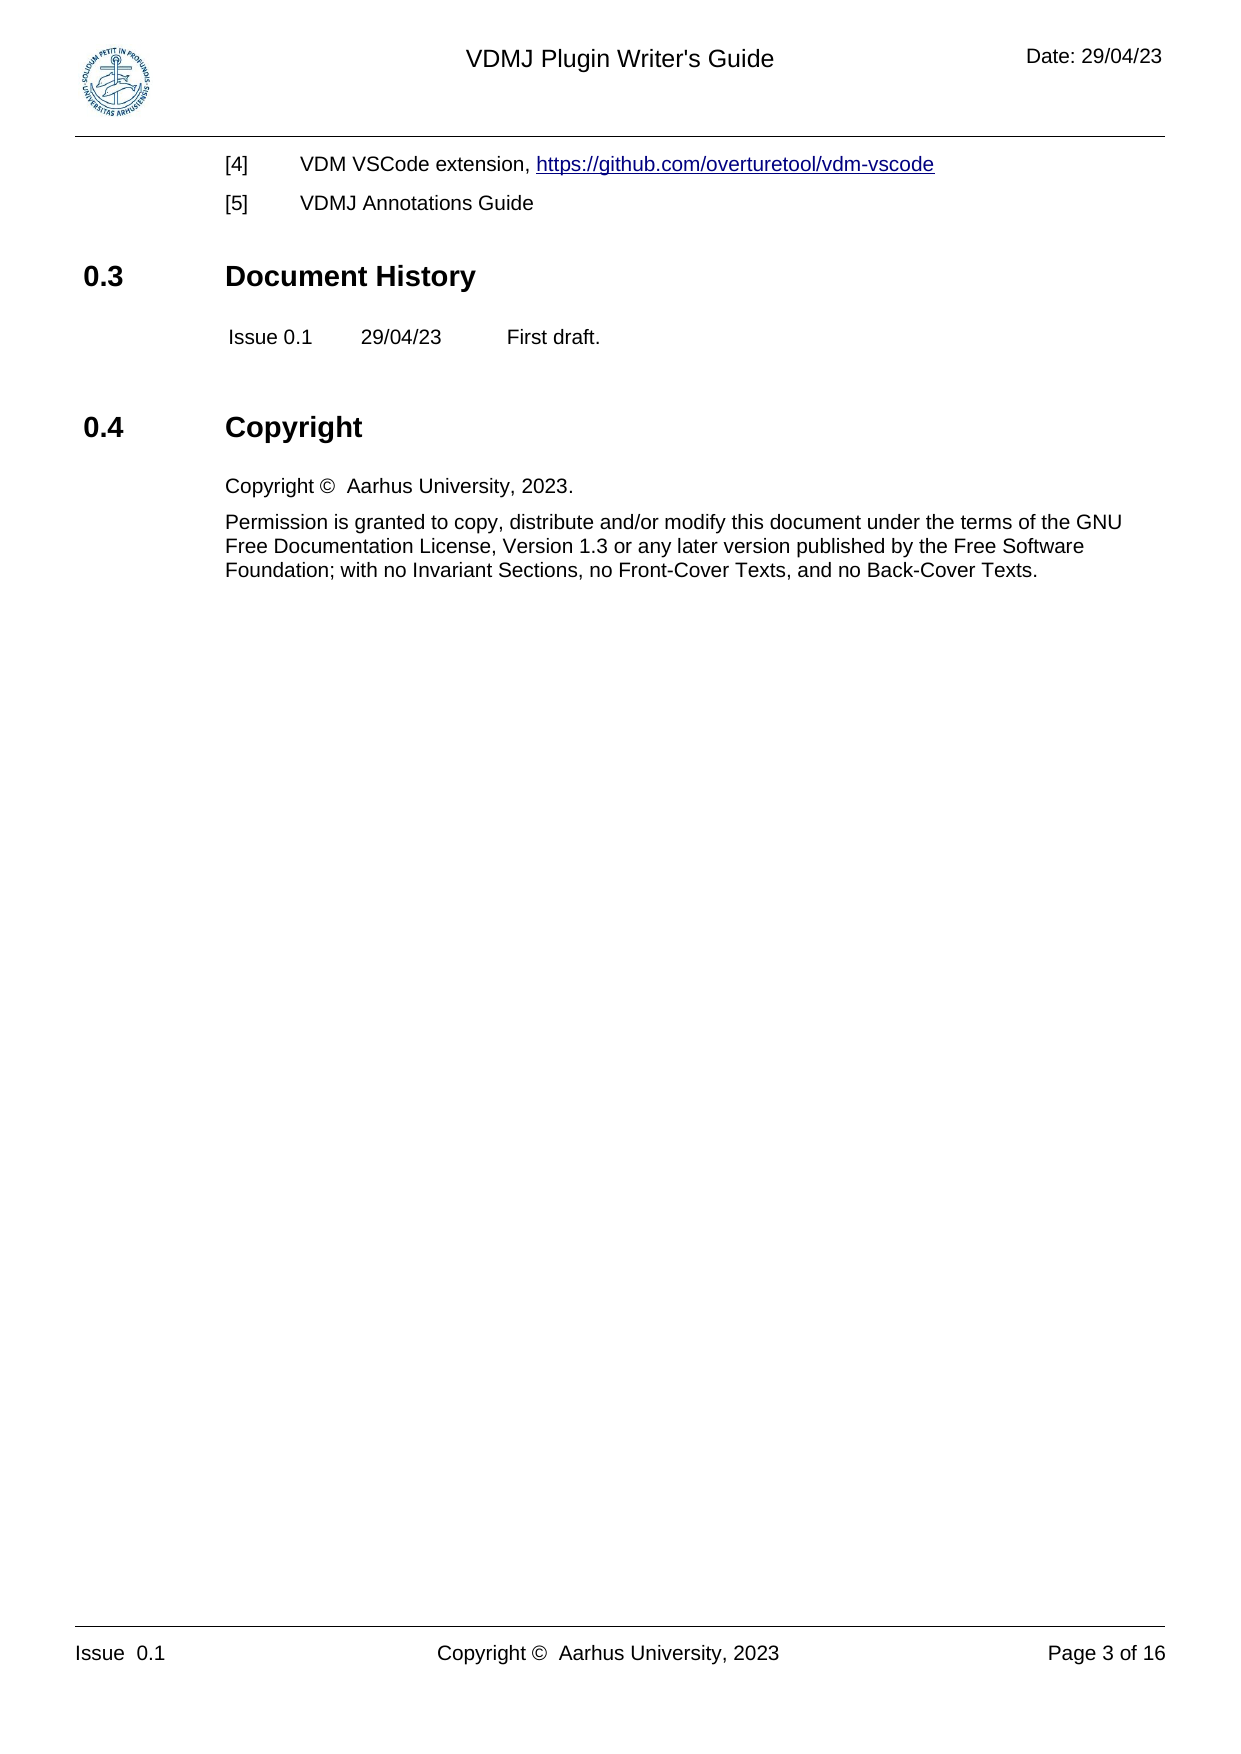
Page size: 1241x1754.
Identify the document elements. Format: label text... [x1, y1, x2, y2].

text Permission is granted to copy, distribute and/or modify this document under the terms of the GNU Free Documentation License, Version 1.3 or any later version published by the Free Software Foundation; with no Invariant Sections, no Front-Cover Texts, and no Back-Cover Texts. [225, 511, 1165, 582]
table_cell [358, 352, 503, 381]
table_cell [225, 352, 357, 381]
table_header Issue 0.1 [225, 323, 357, 352]
list VDM VSCode extension, https://github.com/overturetool/vdm-vscode [225, 152, 1165, 176]
picture [78, 44, 153, 120]
table_header First draft. [504, 323, 1118, 352]
table_cell [504, 352, 1118, 381]
subtitle Copyright [75, 411, 1165, 444]
table_header 29/04/23 [358, 323, 503, 352]
text Copyright © Aarhus University, 2023. [225, 474, 1165, 498]
subtitle Document History [75, 260, 1165, 293]
list VDMJ Annotations Guide [225, 191, 1165, 215]
